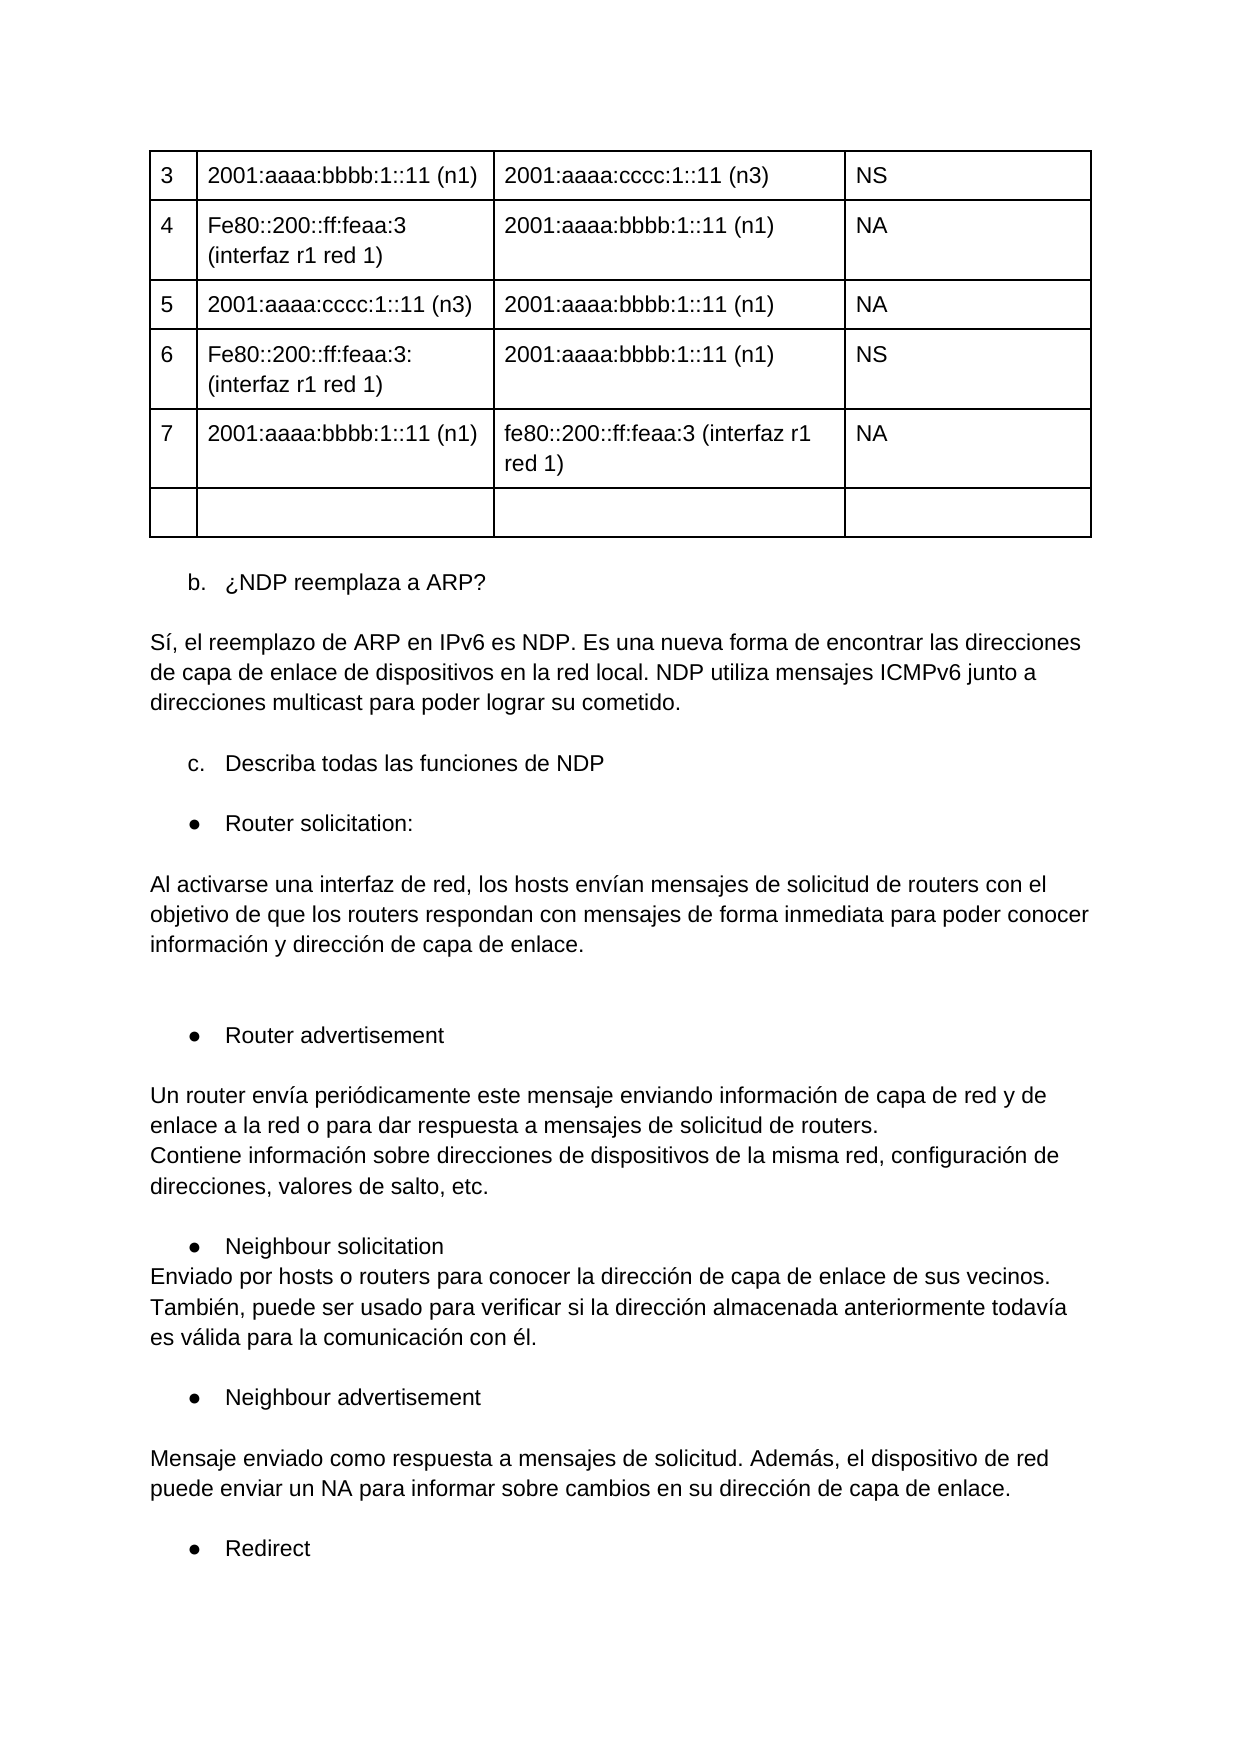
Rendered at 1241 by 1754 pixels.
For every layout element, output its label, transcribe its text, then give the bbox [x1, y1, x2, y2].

table_cell NA [846, 410, 1090, 487]
text Enviado por hosts o routers para conocer la dirección de capa de enlace de sus vecinos. También, puede ser usado para verificar si la dirección almacenada anteriormente todavía es válida para la comunicación con él. [150, 1263, 1090, 1350]
list Router advertisement [187, 1022, 1090, 1048]
table_cell NA [846, 281, 1090, 328]
list Neighbour solicitation [187, 1233, 1090, 1259]
table_cell 2001:aaaa:bbbb:1::11 (n1) [198, 152, 493, 199]
text Un router envía periódicamente este mensaje enviando información de capa de red y de enlace a la red o para dar respuesta a mensajes de solicitud de routers. [150, 1082, 1090, 1139]
table_cell Fe80::200::ff:feaa:3: (interfaz r1 red 1) [198, 330, 493, 407]
list Describa todas las funciones de NDP [187, 750, 1090, 776]
text Al activarse una interfaz de red, los hosts envían mensajes de solicitud de routers con el objetivo de que los routers respondan con mensajes de forma inmediata para poder conocer información y dirección de capa de enlace. [150, 871, 1090, 957]
text Mensaje enviado como respuesta a mensajes de solicitud. Además, el dispositivo de red puede enviar un NA para informar sobre cambios en su dirección de capa de enlace. [150, 1444, 1090, 1501]
table_cell Fe80::200::ff:feaa:3 (interfaz r1 red 1) [198, 201, 493, 279]
table_cell NS [846, 152, 1090, 199]
table_cell 2001:aaaa:bbbb:1::11 (n1) [495, 201, 844, 279]
list ¿NDP reemplaza a ARP? [187, 568, 1090, 595]
table_cell 2001:aaaa:cccc:1::11 (n3) [495, 152, 844, 199]
table_cell [495, 489, 844, 536]
table_cell 7 [151, 410, 196, 487]
list Router solicitation: [187, 810, 1090, 837]
table_cell [846, 489, 1090, 536]
table_cell fe80::200::ff:feaa:3 (interfaz r1 red 1) [495, 410, 844, 487]
text Contiene información sobre direcciones de dispositivos de la misma red, configuración de direcciones, valores de salto, etc. [150, 1142, 1090, 1199]
table_cell 6 [151, 330, 196, 407]
table_cell 5 [151, 281, 196, 328]
list Neighbour advertisement [187, 1384, 1090, 1411]
list Redirect [187, 1535, 1090, 1562]
table_cell NS [846, 330, 1090, 407]
table_cell 2001:aaaa:bbbb:1::11 (n1) [495, 281, 844, 328]
table_cell 4 [151, 201, 196, 279]
text Sí, el reemplazo de ARP en IPv6 es NDP. Es una nueva forma de encontrar las direcciones de capa de enlace de dispositivos en la red local. NDP utiliza mensajes ICMPv6 junto a direcciones multicast para poder lograr su cometido. [150, 629, 1090, 716]
table_cell NA [846, 201, 1090, 279]
table_cell 2001:aaaa:cccc:1::11 (n3) [198, 281, 493, 328]
table_cell [151, 489, 196, 536]
table_cell 2001:aaaa:bbbb:1::11 (n1) [495, 330, 844, 407]
table_cell 3 [151, 152, 196, 199]
table_cell [198, 489, 493, 536]
table_cell 2001:aaaa:bbbb:1::11 (n1) [198, 410, 493, 487]
